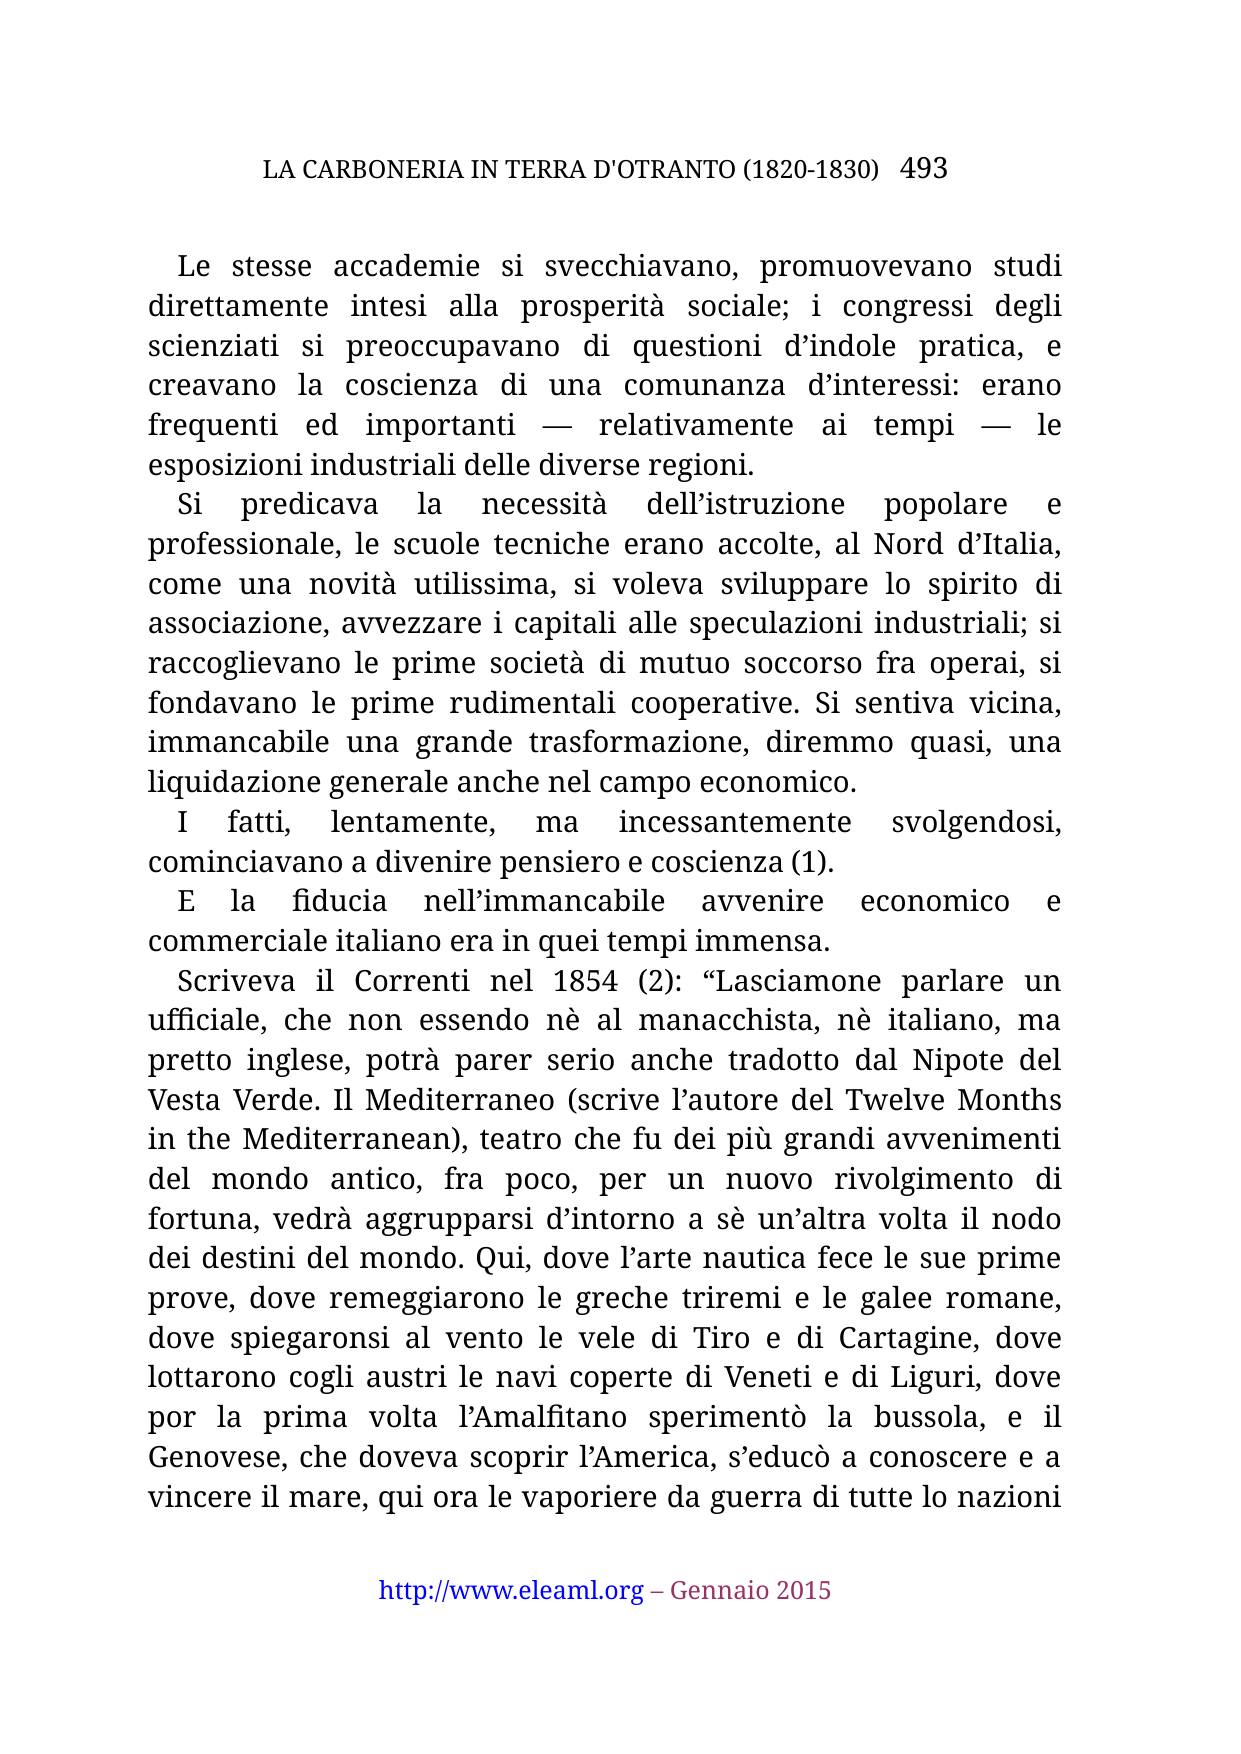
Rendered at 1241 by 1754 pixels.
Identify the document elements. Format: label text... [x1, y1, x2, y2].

text E la fiducia nell’immancabile avvenire economico e commerciale italiano era in quei tempi immensa. [148, 881, 1063, 960]
text I fatti, lentamente, ma incessantemente svolgendosi, cominciavano a divenire pensiero e coscienza (1). [148, 801, 1063, 881]
text Le stesse accademie si svecchiavano, promuovevano studi direttamente intesi alla prosperità sociale; i congressi degli scienziati si preoccupavano di questioni d’indole pratica, e creavano la coscienza di una comunanza d’interessi: erano frequenti ed importanti — relativamente ai tempi — le esposizioni industriali delle diverse regioni. [148, 246, 1063, 484]
text Scriveva il Correnti nel 1854 (2): “Lasciamone parlare un ufficiale, che non essendo nè al manacchista, nè italiano, ma pretto inglese, potrà parer serio anche tradotto dal Nipote del Vesta Verde. Il Mediterraneo (scrive l’autore del Twelve Months in the Mediterranean), teatro che fu dei più grandi avvenimenti del mondo antico, fra poco, per un nuovo rivolgimento di fortuna, vedrà aggrupparsi d’intorno a sè un’altra volta il nodo dei destini del mondo. Qui, dove l’arte nautica fece le sue prime prove, dove remeggiarono le greche triremi e le galee romane, dove spiegaronsi al vento le vele di Tiro e di Cartagine, dove lottarono cogli austri le navi coperte di Veneti e di Liguri, dove por la prima volta l’Amalfitano sperimentò la bussola, e il Genovese, che doveva scoprir l’America, s’educò a conoscere e a vincere il mare, qui ora le vaporiere da guerra di tutte lo nazioni [148, 960, 1063, 1516]
text Si predicava la necessità dell’istruzione popolare e professionale, le scuole tecniche erano accolte, al Nord d’Italia, come una novità utilissima, si voleva sviluppare lo spirito di associazione, avvezzare i capitali alle speculazioni industriali; si raccoglievano le prime società di mutuo soccorso fra operai, si fondavano le prime rudimentali cooperative. Si sentiva vicina, immancabile una grande trasformazione, diremmo quasi, una liquidazione generale anche nel campo economico. [148, 484, 1063, 801]
